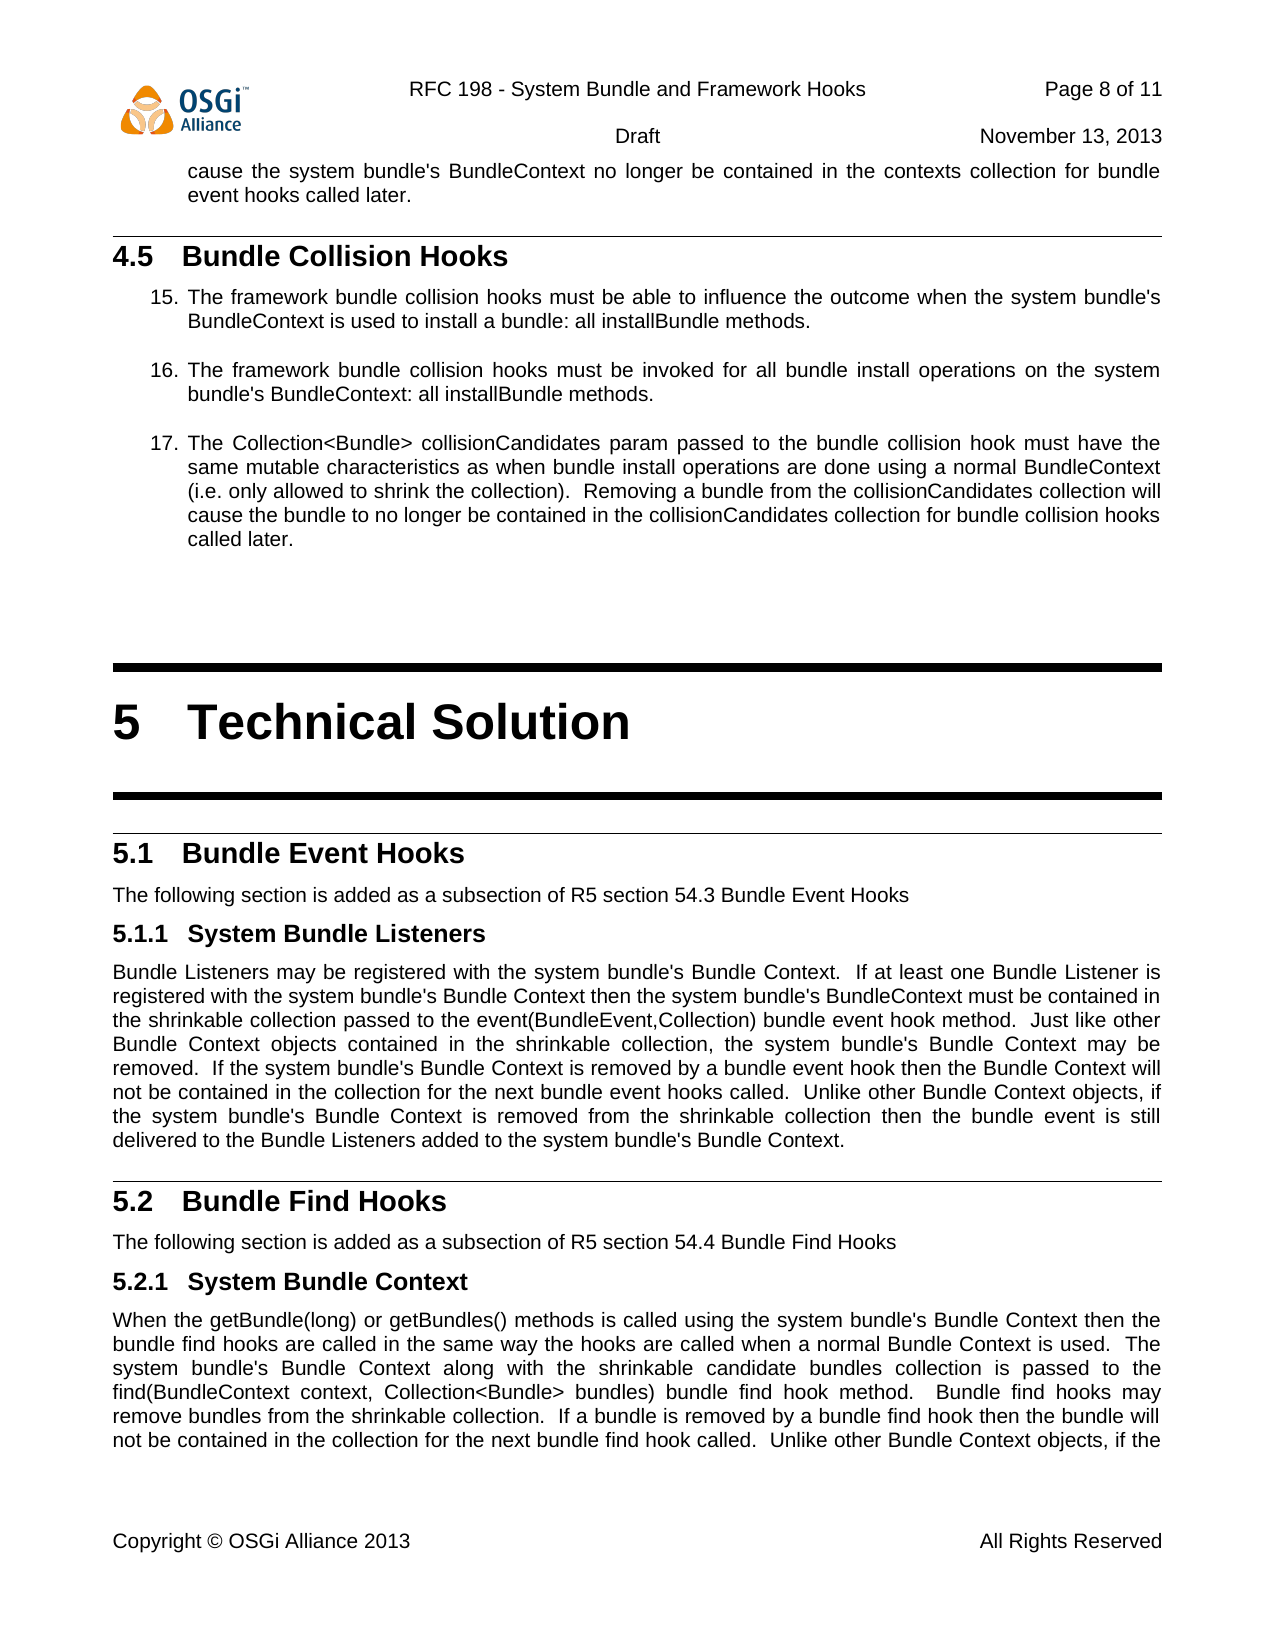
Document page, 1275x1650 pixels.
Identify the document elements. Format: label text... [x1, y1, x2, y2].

subtitle Bundle Collision Hooks [112, 237, 1162, 273]
text When the getBundle(long) or getBundles() methods is called using the system bundle's Bundle Context then the bundle find hooks are called in the same way the hooks are called when a normal Bundle Context is used. The system bundle's Bundle Context along with the shrinkable candidate bundles collection is passed to the find(BundleContext context, Collection<Bundle> bundles) bundle find hook method. Bundle find hooks may remove bundles from the shrinkable collection. If a bundle is removed by a bundle find hook then the bundle will not be contained in the collection for the next bundle find hook called. Unlike other Bundle Context objects, if the [112, 1308, 1162, 1452]
text Bundle Listeners may be registered with the system bundle's Bundle Context. If at least one Bundle Listener is registered with the system bundle's Bundle Context then the system bundle's BundleContext must be contained in the shrinkable collection passed to the event(BundleEvent,Collection) bundle event hook method. Just like other Bundle Context objects contained in the shrinkable collection, the system bundle's Bundle Context may be removed. If the system bundle's Bundle Context is removed by a bundle event hook then the Bundle Context will not be contained in the collection for the next bundle event hooks called. Unlike other Bundle Context objects, if the system bundle's Bundle Context is removed from the shrinkable collection then the bundle event is still delivered to the Bundle Listeners added to the system bundle's Bundle Context. [112, 960, 1162, 1152]
text The following section is added as a subsection of R5 section 54.4 Bundle Find Hooks [112, 1230, 1162, 1254]
subtitle Bundle Event Hooks [112, 834, 1162, 870]
text The following section is added as a subsection of R5 section 54.3 Bundle Event Hooks [112, 882, 1162, 906]
picture [113, 78, 257, 142]
subtitle Technical Solution [112, 664, 1162, 800]
list cause the system bundle's BundleContext no longer be contained in the contexts collection for bundle event hooks called later. [150, 159, 1162, 207]
list The framework bundle collision hooks must be able to influence the outcome when the system bundle's BundleContext is used to install a bundle: all installBundle methods. [150, 285, 1162, 333]
subtitle System Bundle Listeners [112, 919, 1162, 948]
list The Collection<Bundle> collisionCandidates param passed to the bundle collision hook must have the same mutable characteristics as when bundle install operations are done using a normal BundleContext (i.e. only allowed to shrink the collection). Removing a bundle from the collisionCandidates collection will cause the bundle to no longer be contained in the collisionCandidates collection for bundle collision hooks called later. [150, 431, 1162, 551]
list The framework bundle collision hooks must be invoked for all bundle install operations on the system bundle's BundleContext: all installBundle methods. [150, 358, 1162, 406]
subtitle Bundle Find Hooks [112, 1182, 1162, 1218]
subtitle System Bundle Context [112, 1267, 1162, 1295]
